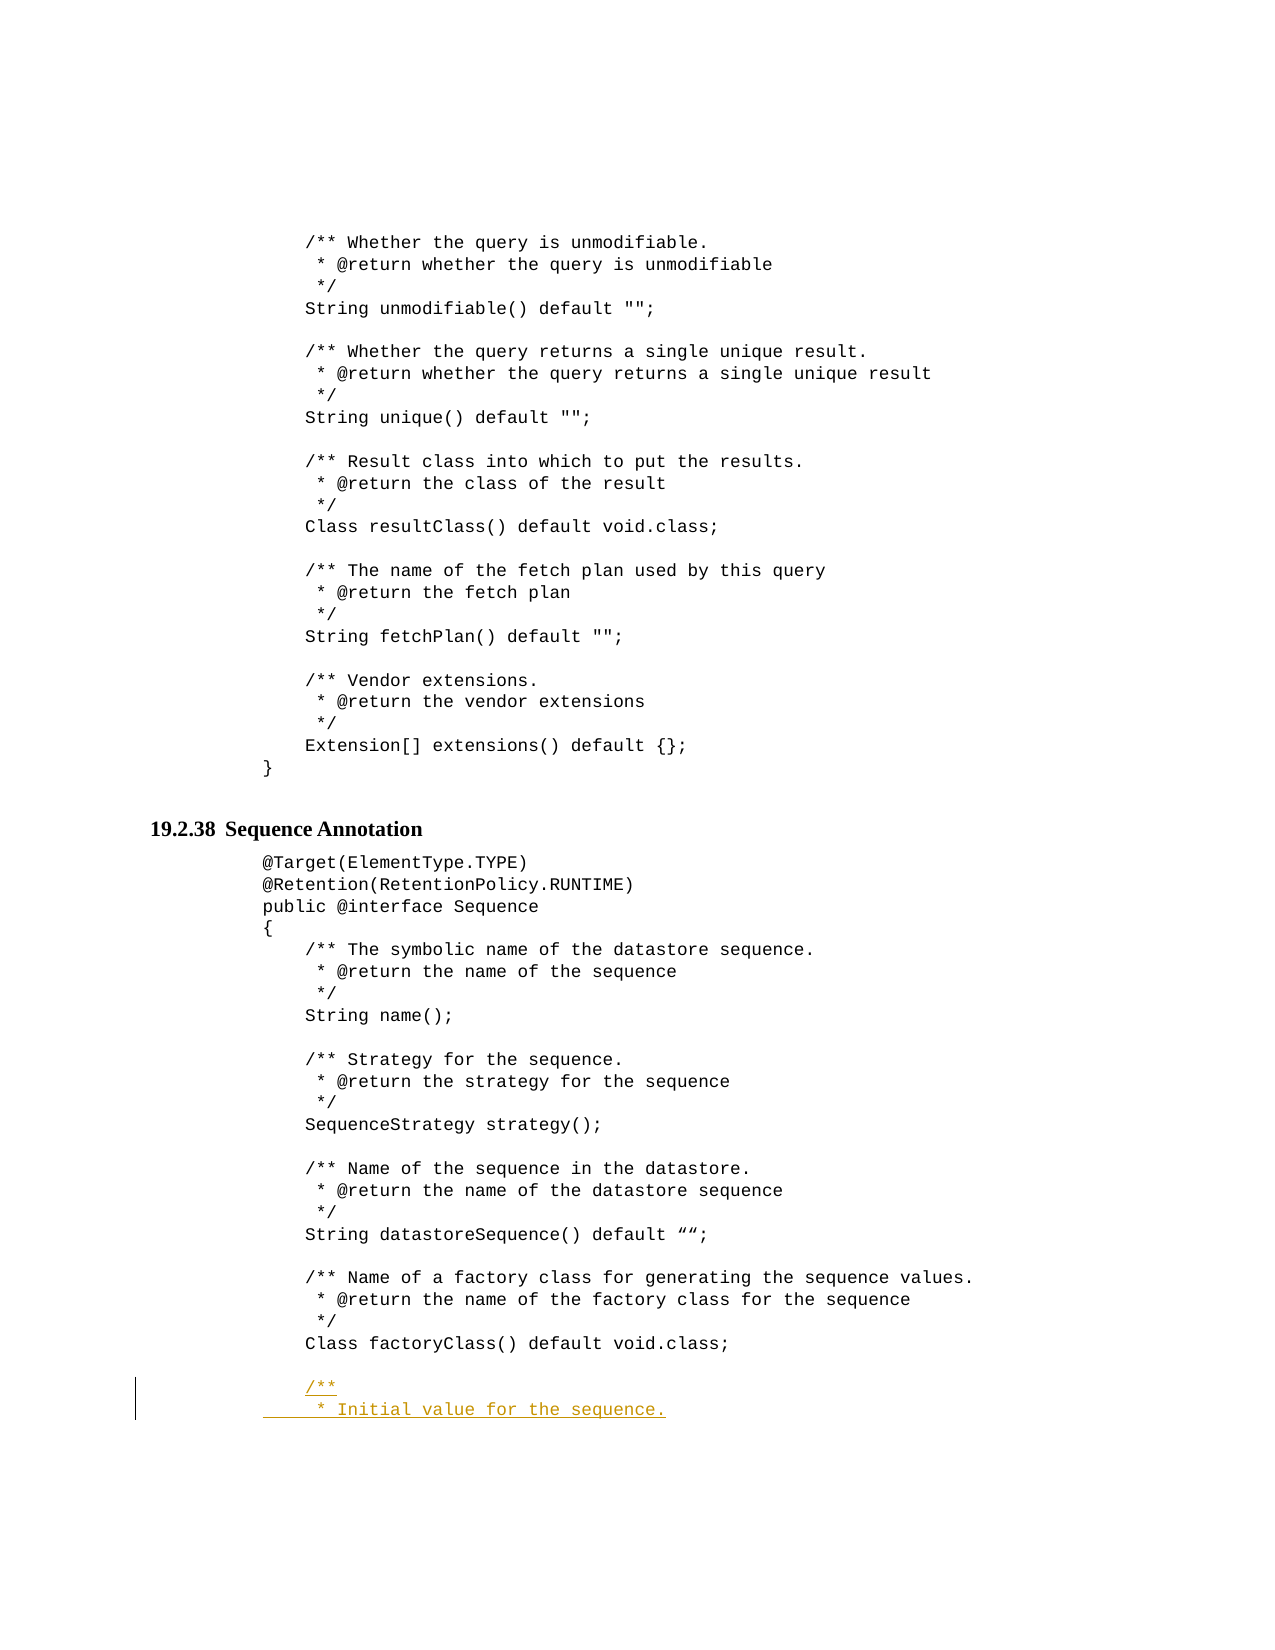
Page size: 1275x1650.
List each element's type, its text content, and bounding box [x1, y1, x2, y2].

text */ [262, 494, 1125, 516]
text Class resultClass() default void.class; [262, 516, 1125, 538]
text /** The symbolic name of the datastore sequence. [262, 939, 1125, 961]
text */ [262, 1311, 1125, 1333]
text String datastoreSequence() default ““; [262, 1223, 1125, 1245]
text /** Vendor extensions. [262, 669, 1125, 691]
text */ [262, 1202, 1125, 1223]
text * @return the name of the sequence [262, 961, 1125, 983]
text String unique() default ""; [262, 407, 1125, 429]
text * @return the fetch plan [262, 582, 1125, 604]
text Class factoryClass() default void.class; [262, 1333, 1125, 1355]
text */ [262, 713, 1125, 735]
text */ [262, 1092, 1125, 1114]
text } [262, 757, 1125, 779]
text * @return the strategy for the sequence [262, 1070, 1125, 1092]
text * @return whether the query is unmodifiable [262, 254, 1125, 276]
text String fetchPlan() default ""; [262, 626, 1125, 647]
text */ [262, 604, 1125, 626]
text /** Result class into which to put the results. [262, 451, 1125, 472]
text @Target(ElementType.TYPE) [262, 852, 1125, 873]
text */ [262, 385, 1125, 407]
text String unmodifiable() default ""; [262, 297, 1125, 319]
text */ [262, 983, 1125, 1005]
text /** Whether the query is unmodifiable. [262, 232, 1125, 254]
text /** Whether the query returns a single unique result. [262, 341, 1125, 363]
text SequenceStrategy strategy(); [262, 1114, 1125, 1136]
text * Initial value for the sequence. [262, 1398, 1125, 1420]
text /** Strategy for the sequence. [262, 1048, 1125, 1070]
text * @return the class of the result [262, 472, 1125, 494]
text /** Name of a factory class for generating the sequence values. [262, 1267, 1125, 1289]
text { [262, 917, 1125, 939]
subtitle Sequence Annotation [150, 815, 1125, 841]
text Extension[] extensions() default {}; [262, 735, 1125, 757]
text */ [262, 276, 1125, 297]
text @Retention(RetentionPolicy.RUNTIME) [262, 873, 1125, 895]
text * @return the vendor extensions [262, 691, 1125, 713]
text public @interface Sequence [262, 895, 1125, 917]
text * @return whether the query returns a single unique result [262, 363, 1125, 385]
text String name(); [262, 1005, 1125, 1027]
text /** Name of the sequence in the datastore. [262, 1158, 1125, 1180]
text /** [262, 1377, 1125, 1398]
text /** The name of the fetch plan used by this query [262, 560, 1125, 582]
text * @return the name of the factory class for the sequence [262, 1289, 1125, 1311]
text * @return the name of the datastore sequence [262, 1180, 1125, 1202]
